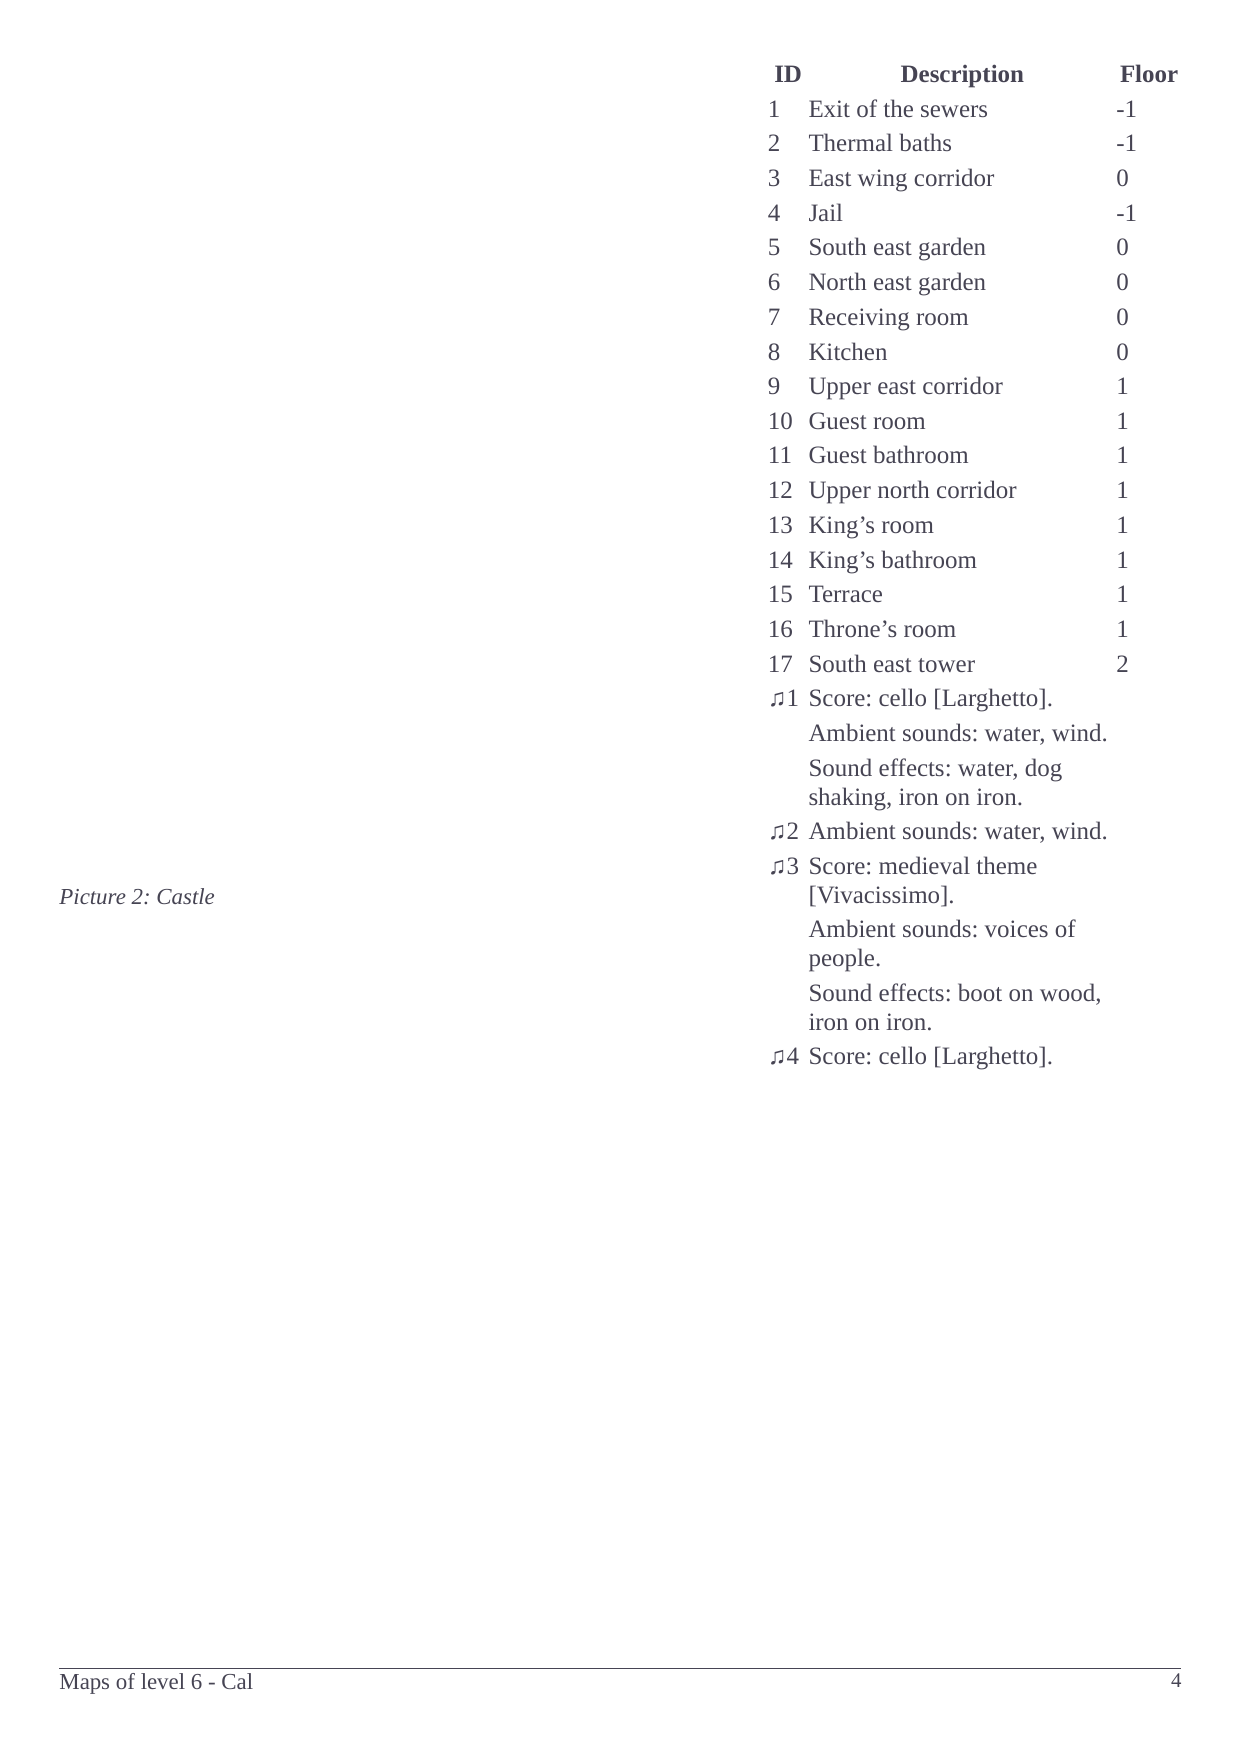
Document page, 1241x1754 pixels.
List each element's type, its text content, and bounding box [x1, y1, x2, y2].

table_cell King’s bathroom [808, 545, 1116, 579]
table_cell 0 [1116, 233, 1181, 267]
table_cell Receiving room [808, 302, 1116, 337]
table_cell 16 [768, 614, 808, 649]
table_cell 0 [1116, 337, 1181, 371]
table_cell 7 [768, 302, 808, 337]
table_cell [1116, 684, 1181, 816]
table_cell 1 [1116, 614, 1181, 649]
table_cell 12 [768, 475, 808, 510]
table_cell 8 [768, 337, 808, 371]
table_cell Score: medieval theme [Vivacissimo]. Ambient sounds: voices of people. Sound effects: boot on wood, iron on iron. [808, 851, 1116, 1041]
table_cell ♫4 [768, 1041, 808, 1076]
table_cell 13 [768, 510, 808, 545]
table_cell 1 [1116, 406, 1181, 441]
table_cell Ambient sounds: water, wind. [808, 816, 1116, 851]
table_cell ♫3 [768, 851, 808, 1041]
table_cell [1116, 816, 1181, 851]
table_cell King’s room [808, 510, 1116, 545]
table_cell Terrace [808, 579, 1116, 614]
table_cell Score: cello [Larghetto]. Ambient sounds: water, wind. Sound effects: water, dog shaking, iron on iron. [808, 684, 1116, 816]
table_cell 9 [768, 371, 808, 406]
table_cell 4 [768, 198, 808, 232]
table_cell 14 [768, 545, 808, 579]
table_cell [1116, 851, 1181, 1041]
table_cell 2 [768, 129, 808, 163]
table_cell 3 [768, 163, 808, 198]
table_cell 0 [1116, 163, 1181, 198]
table_cell 17 [768, 649, 808, 683]
table_cell -1 [1116, 129, 1181, 163]
table_cell 1 [1116, 441, 1181, 475]
table_cell ♫2 [768, 816, 808, 851]
table_cell 6 [768, 267, 808, 302]
table_header ID [768, 59, 808, 94]
table_cell ♫1 [768, 684, 808, 816]
table_cell Guest bathroom [808, 441, 1116, 475]
table_cell East wing corridor [808, 163, 1116, 198]
table_cell 1 [768, 94, 808, 128]
table_cell 2 [1116, 649, 1181, 683]
table_cell 11 [768, 441, 808, 475]
table_cell 1 [1116, 579, 1181, 614]
table_cell Upper north corridor [808, 475, 1116, 510]
table_cell Jail [808, 198, 1116, 232]
table_cell 10 [768, 406, 808, 441]
table_cell 0 [1116, 302, 1181, 337]
table_cell [1116, 1041, 1181, 1076]
table_cell Score: cello [Larghetto]. [808, 1041, 1116, 1076]
table_cell Guest room [808, 406, 1116, 441]
table_cell 15 [768, 579, 808, 614]
table_cell -1 [1116, 198, 1181, 232]
table_cell 1 [1116, 545, 1181, 579]
table_header Description [808, 59, 1116, 94]
table_cell Throne’s room [808, 614, 1116, 649]
table_cell 1 [1116, 510, 1181, 545]
table_header Floor [1116, 59, 1181, 94]
table_cell Thermal baths [808, 129, 1116, 163]
table_cell South east tower [808, 649, 1116, 683]
table_cell South east garden [808, 233, 1116, 267]
table_cell North east garden [808, 267, 1116, 302]
table_cell 0 [1116, 267, 1181, 302]
table_cell 1 [1116, 371, 1181, 406]
table_cell Kitchen [808, 337, 1116, 371]
table_cell -1 [1116, 94, 1181, 128]
table_cell Upper east corridor [808, 371, 1116, 406]
table_cell 5 [768, 233, 808, 267]
table_header [64, 890, 70, 897]
table_cell 1 [1116, 475, 1181, 510]
table_header [59, 59, 768, 1076]
table_cell Exit of the sewers [808, 94, 1116, 128]
